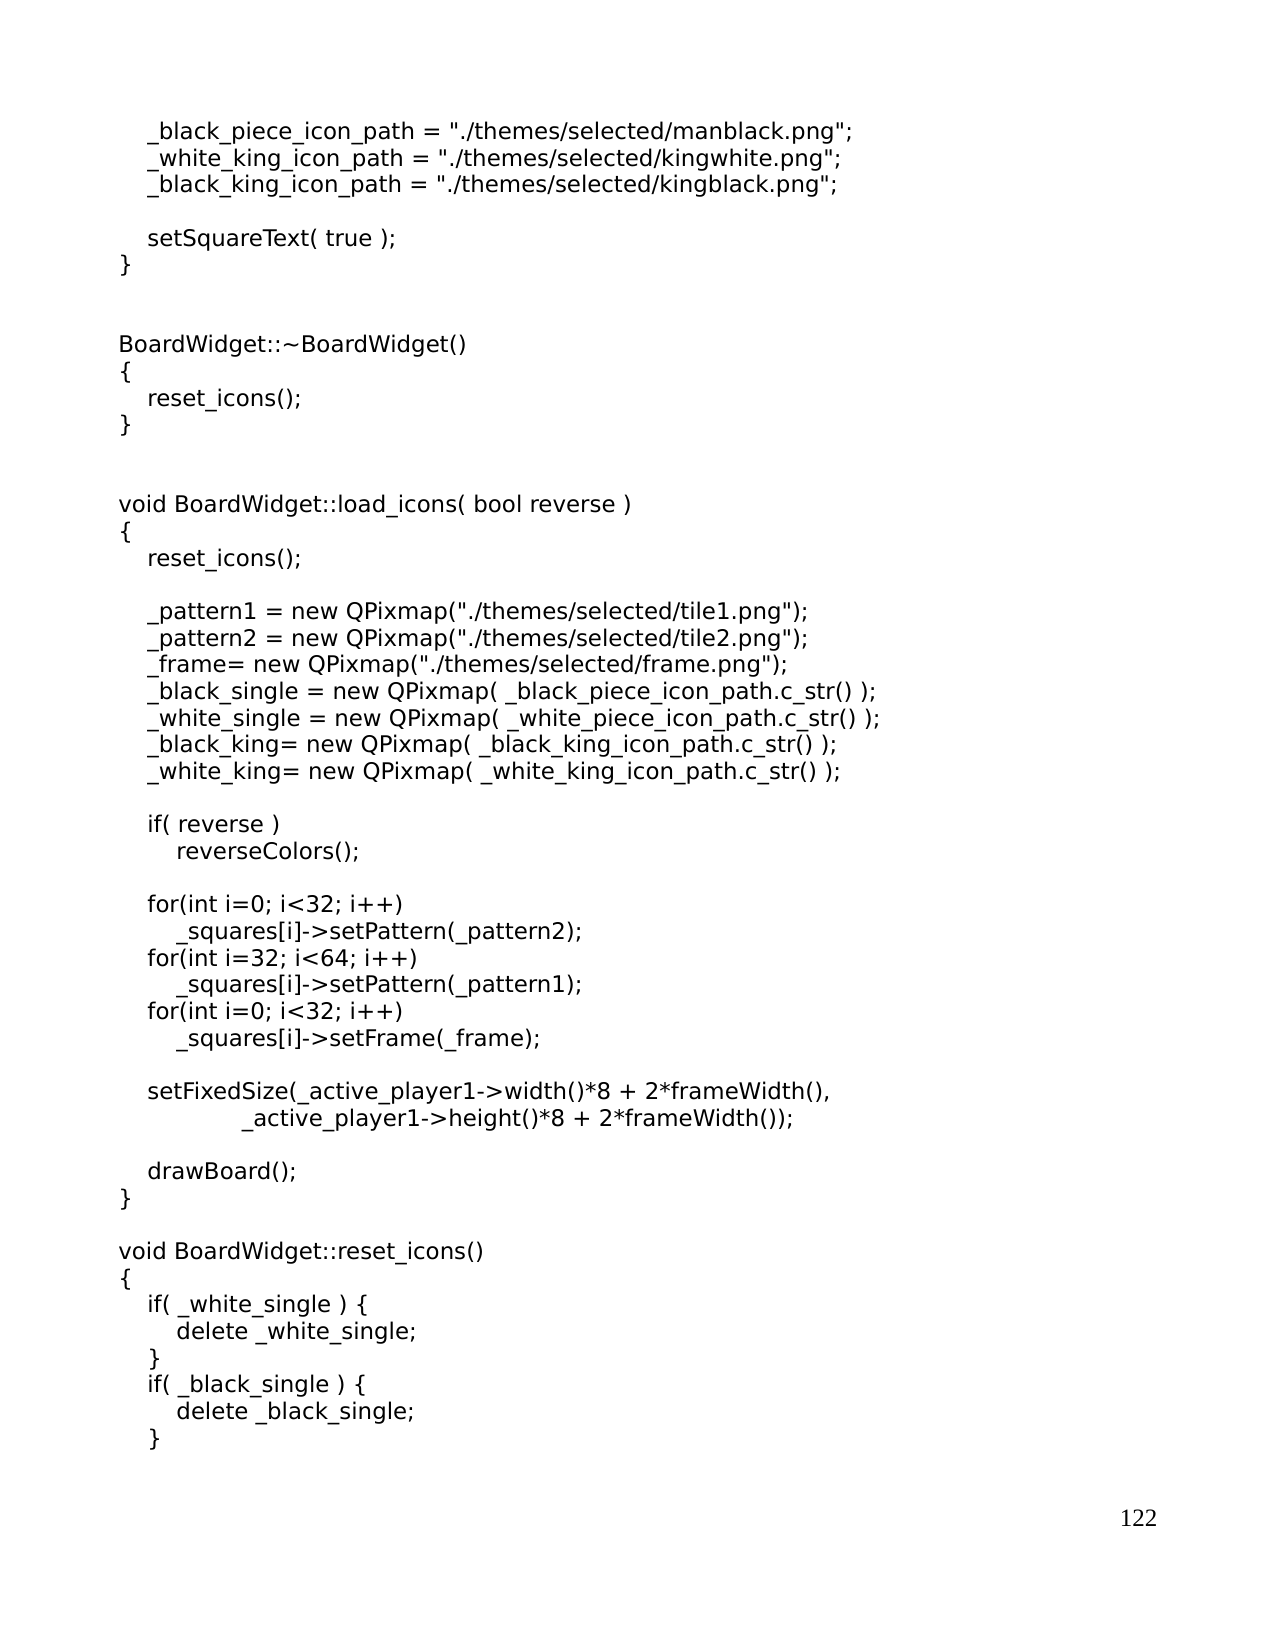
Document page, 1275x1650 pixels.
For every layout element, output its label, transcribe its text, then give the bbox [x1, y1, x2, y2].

text _black_king_icon_path = "./themes/selected/kingblack.png"; [118, 171, 1157, 198]
text reset_icons(); [118, 545, 1157, 571]
text reverseColors(); [118, 838, 1157, 865]
text { [118, 518, 1157, 545]
text _squares[i]->setPattern(_pattern2); [118, 918, 1157, 945]
text } [118, 251, 1157, 278]
text } [118, 1425, 1157, 1451]
text _squares[i]->setFrame(_frame); [118, 1025, 1157, 1051]
text { [118, 358, 1157, 385]
text _black_piece_icon_path = "./themes/selected/manblack.png"; [118, 118, 1157, 145]
text BoardWidget::~BoardWidget() [118, 331, 1157, 358]
text _pattern2 = new QPixmap("./themes/selected/tile2.png"); [118, 625, 1157, 651]
text setSquareText( true ); [118, 225, 1157, 251]
text for(int i=32; i<64; i++) [118, 945, 1157, 971]
text for(int i=0; i<32; i++) [118, 998, 1157, 1025]
text _white_king_icon_path = "./themes/selected/kingwhite.png"; [118, 145, 1157, 171]
text } [118, 411, 1157, 438]
text for(int i=0; i<32; i++) [118, 891, 1157, 918]
text reset_icons(); [118, 385, 1157, 411]
text _black_single = new QPixmap( _black_piece_icon_path.c_str() ); [118, 678, 1157, 705]
text _black_king= new QPixmap( _black_king_icon_path.c_str() ); [118, 731, 1157, 758]
text void BoardWidget::load_icons( bool reverse ) [118, 491, 1157, 518]
text _active_player1->height()*8 + 2*frameWidth()); [118, 1105, 1157, 1131]
text delete _black_single; [118, 1398, 1157, 1425]
text if( reverse ) [118, 811, 1157, 838]
text drawBoard(); [118, 1158, 1157, 1185]
text _white_single = new QPixmap( _white_piece_icon_path.c_str() ); [118, 705, 1157, 731]
text } [118, 1185, 1157, 1211]
text _white_king= new QPixmap( _white_king_icon_path.c_str() ); [118, 758, 1157, 785]
text setFixedSize(_active_player1->width()*8 + 2*frameWidth(), [118, 1078, 1157, 1105]
text _frame= new QPixmap("./themes/selected/frame.png"); [118, 651, 1157, 678]
text _pattern1 = new QPixmap("./themes/selected/tile1.png"); [118, 598, 1157, 625]
text _squares[i]->setPattern(_pattern1); [118, 971, 1157, 998]
text } [118, 1345, 1157, 1371]
text { [118, 1265, 1157, 1291]
text if( _white_single ) { [118, 1291, 1157, 1318]
text void BoardWidget::reset_icons() [118, 1238, 1157, 1265]
text delete _white_single; [118, 1318, 1157, 1345]
text if( _black_single ) { [118, 1371, 1157, 1398]
